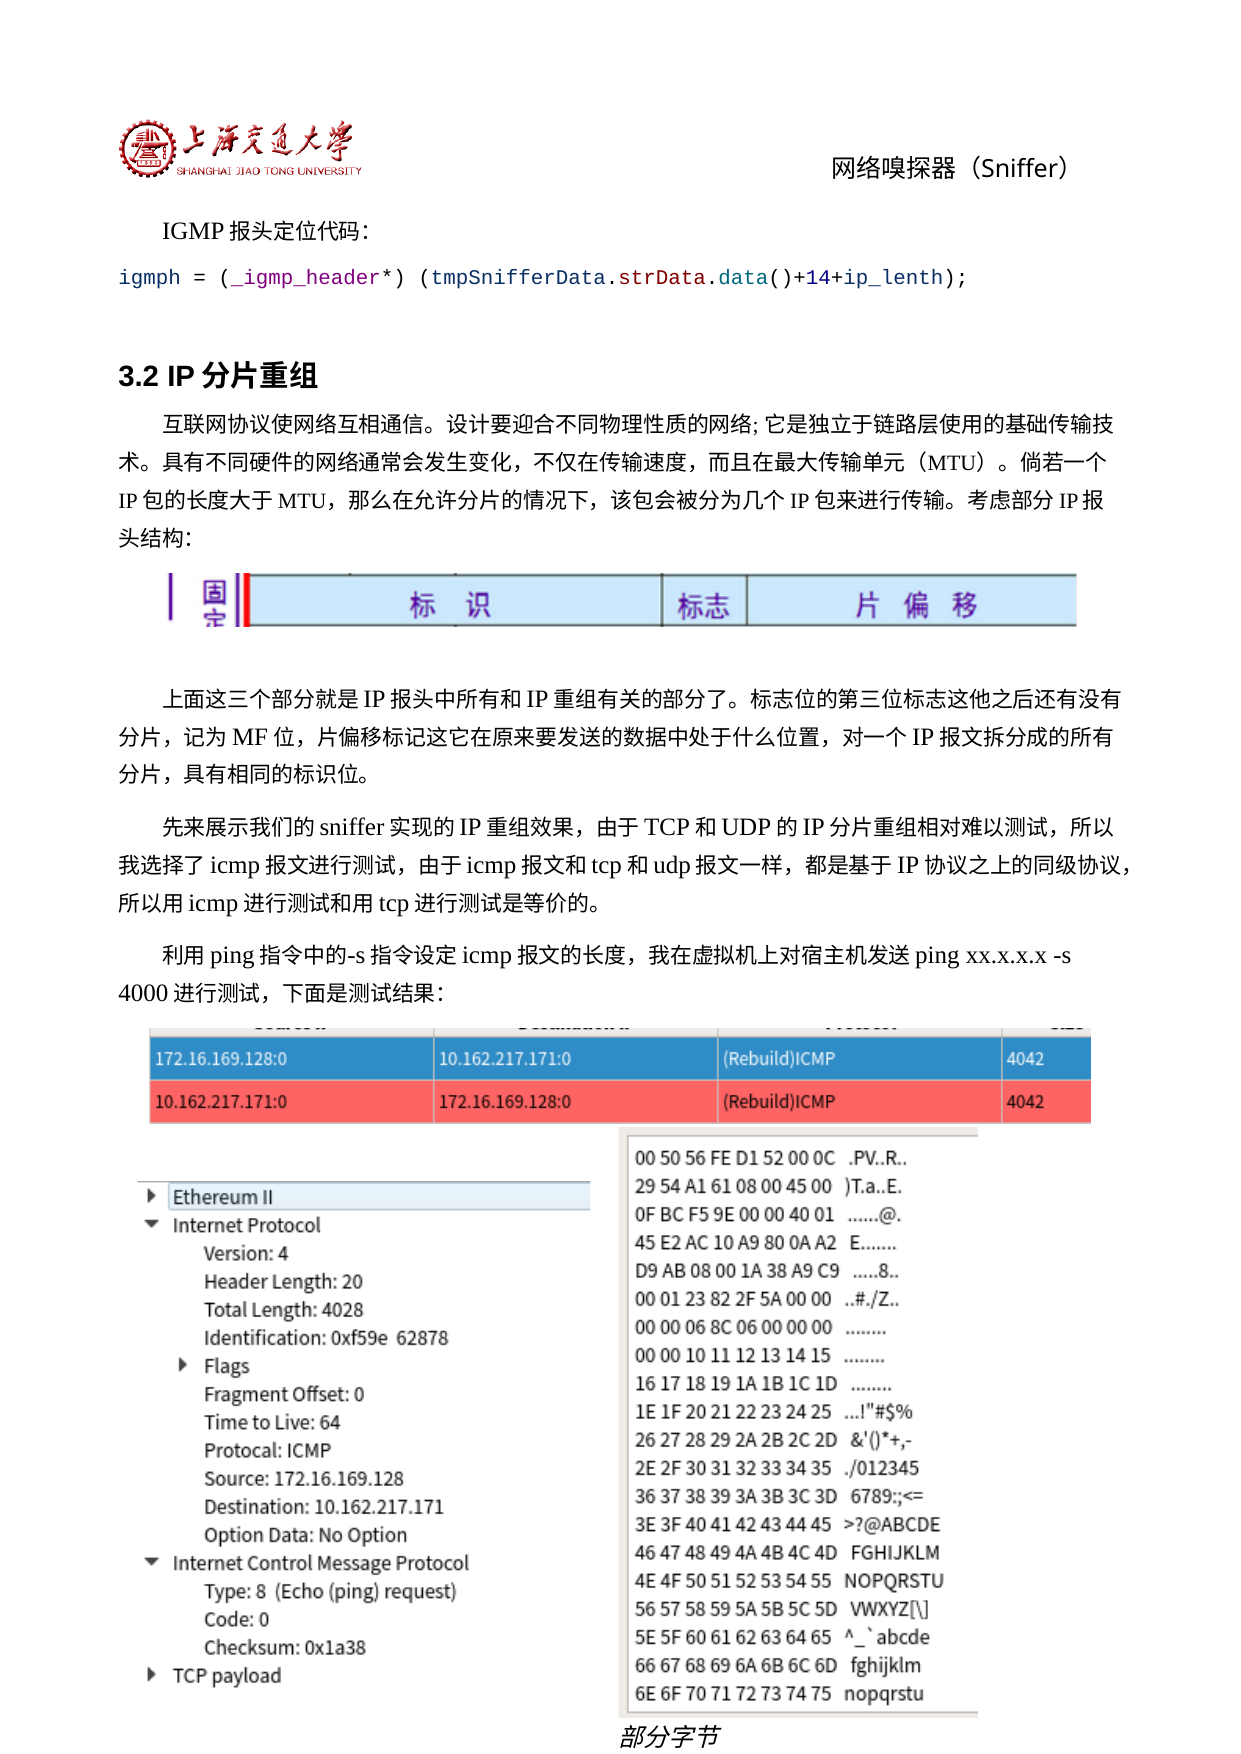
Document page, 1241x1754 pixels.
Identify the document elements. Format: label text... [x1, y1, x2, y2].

text 上面这三个部分就是IP报头中所有和IP重组有关的部分了。标志位的第三位标志这他之后还有没有分片，记为MF位，片偏移标记这它在原来要发送的数据中处于什么位置，对一个IP报文拆分成的所有分片，具有相同的标识位。 [118, 682, 1122, 789]
text 利用ping指令中的-s指令设定icmp报文的长度，我在虚拟机上对宿主机发送ping xx.x.x.x -s 4000进行测试，下面是测试结果： [118, 938, 1122, 1008]
text 先来展示我们的sniffer实现的IP重组效果，由于TCP和UDP的IP分片重组相对难以测试，所以我选择了icmp报文进行测试，由于icmp报文和tcp和udp报文一样，都是基于IP协议之上的同级协议，所以用icmp进行测试和用tcp进行测试是等价的。 [118, 810, 1122, 917]
text IGMP报头定位代码： [118, 214, 1122, 246]
subtitle 3.2 IP分片重组 [118, 352, 1122, 395]
picture [137, 1181, 591, 1719]
picture [149, 1028, 1091, 1124]
picture [118, 118, 362, 178]
text 部分字节 [618, 1718, 978, 1754]
picture [163, 573, 1077, 627]
text igmph = (_igmp_header*) (tmpSnifferData.strData.data()+14+ip_lenth); [118, 267, 1122, 290]
text 互联网协议使网络互相通信。设计要迎合不同物理性质的网络; 它是独立于链路层使用的基础传输技术。具有不同硬件的网络通常会发生变化，不仅在传输速度，而且在最大传输单元（MTU）。倘若一个IP包的长度大于MTU，那么在允许分片的情况下，该包会被分为几个IP包来进行传输。考虑部分IP报头结构： [118, 407, 1122, 553]
picture [618, 1127, 978, 1718]
